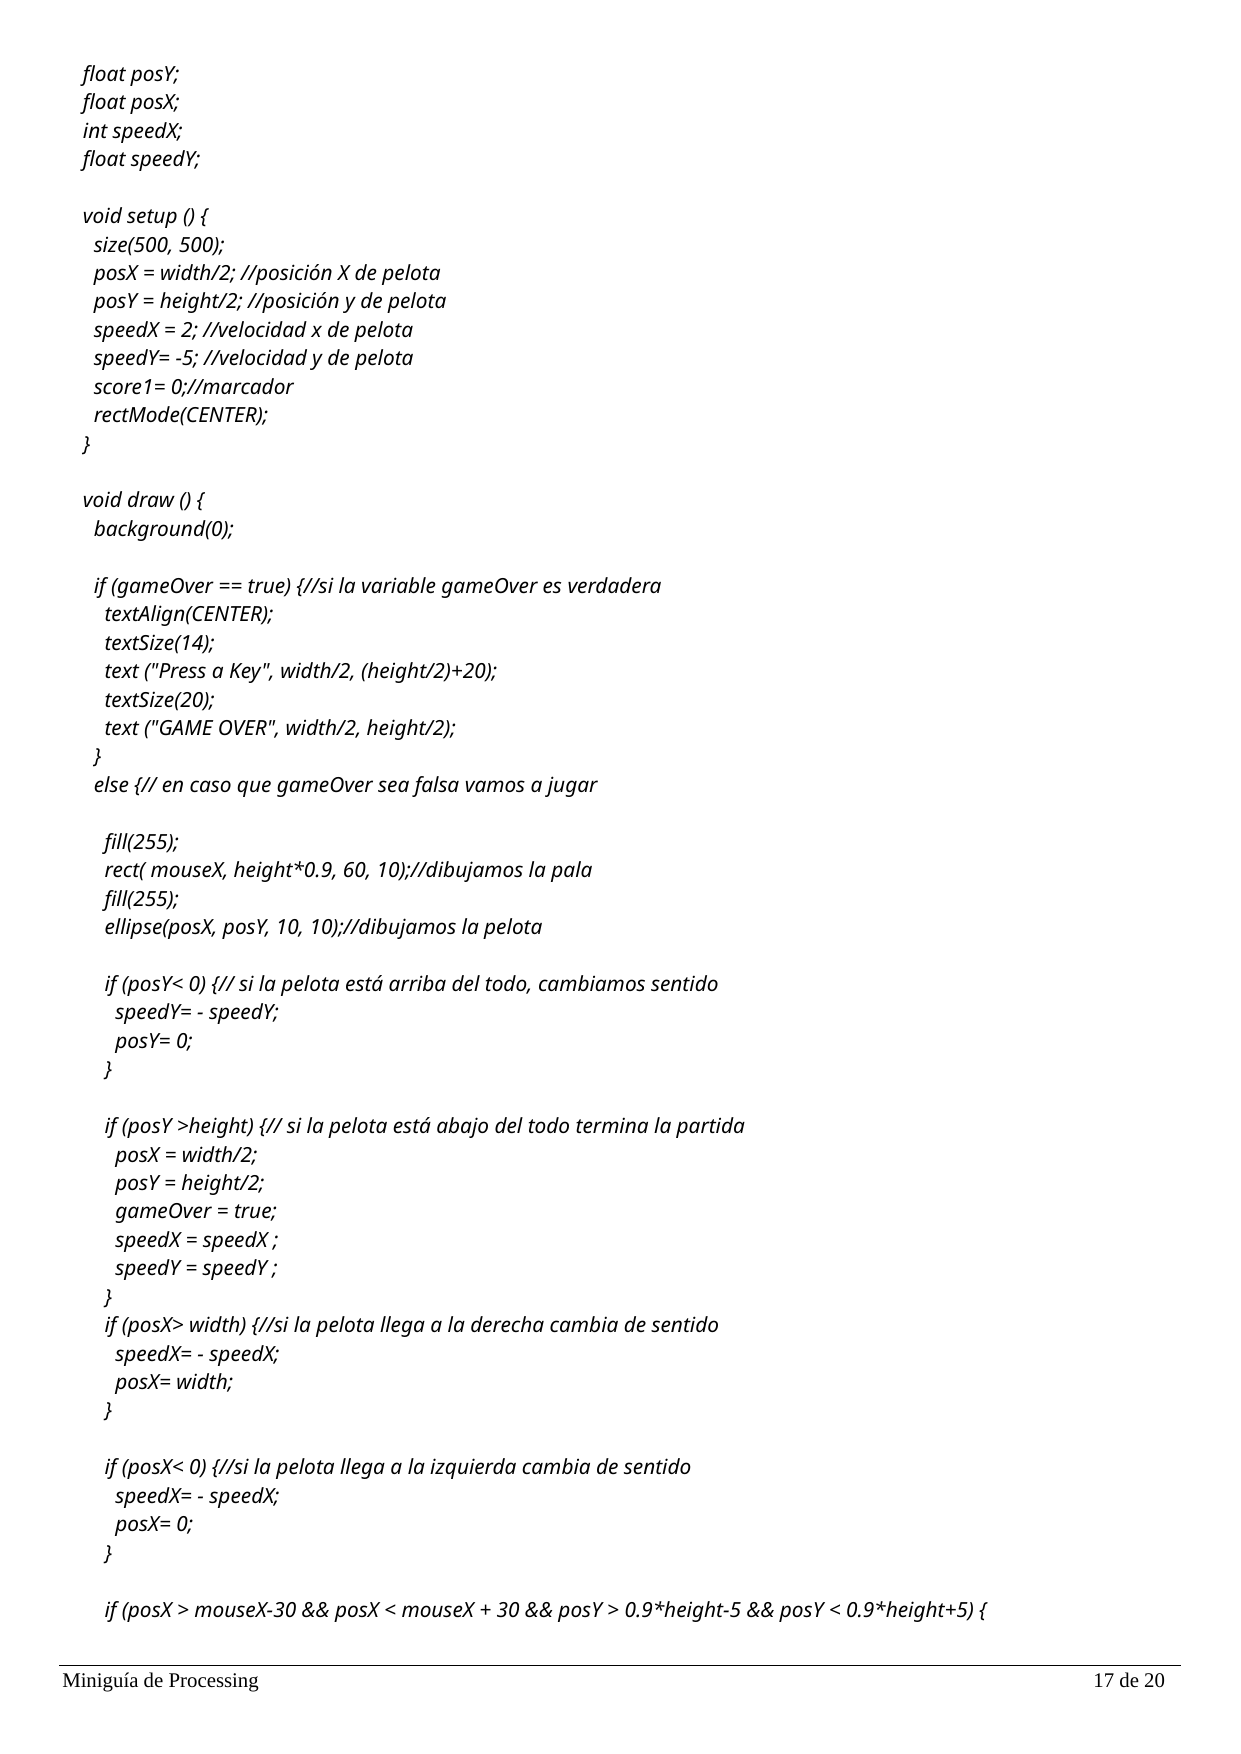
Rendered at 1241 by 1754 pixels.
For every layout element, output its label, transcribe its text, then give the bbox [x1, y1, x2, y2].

text if (posY< 0) {// si la pelota está arriba del todo, cambiamos sentido [59, 969, 1181, 997]
text if (posX > mouseX-30 && posX < mouseX + 30 && posY > 0.9*height-5 && posY < 0.9*height+5) { [59, 1595, 1181, 1623]
text background(0); [59, 514, 1181, 542]
text void draw () { [59, 486, 1181, 514]
text textSize(14); [59, 628, 1181, 656]
text speedY = speedY ; [59, 1253, 1181, 1282]
text size(500, 500); [59, 230, 1181, 258]
text posY= 0; [59, 1026, 1181, 1054]
text } [59, 429, 1181, 457]
text posX= 0; [59, 1509, 1181, 1538]
text if (gameOver == true) {//si la variable gameOver es verdadera [59, 571, 1181, 599]
text } [59, 742, 1181, 770]
text speedX = speedX ; [59, 1225, 1181, 1253]
text float speedY; [59, 144, 1181, 173]
text ellipse(posX, posY, 10, 10);//dibujamos la pelota [59, 912, 1181, 941]
text void setup () { [59, 201, 1181, 230]
text else {// en caso que gameOver sea falsa vamos a jugar [59, 770, 1181, 798]
text float posY; [59, 59, 1181, 87]
text speedY= -5; //velocidad y de pelota [59, 343, 1181, 372]
text } [59, 1538, 1181, 1566]
text textAlign(CENTER); [59, 599, 1181, 628]
text } [59, 1396, 1181, 1424]
text posX = width/2; [59, 1140, 1181, 1168]
text if (posX< 0) {//si la pelota llega a la izquierda cambia de sentido [59, 1452, 1181, 1481]
text score1= 0;//marcador [59, 372, 1181, 400]
text posX= width; [59, 1367, 1181, 1396]
text } [59, 1054, 1181, 1083]
text fill(255); [59, 827, 1181, 855]
text text ("Press a Key", width/2, (height/2)+20); [59, 656, 1181, 685]
text posY = height/2; //posición y de pelota [59, 287, 1181, 315]
text if (posX> width) {//si la pelota llega a la derecha cambia de sentido [59, 1310, 1181, 1339]
text if (posY >height) {// si la pelota está abajo del todo termina la partida [59, 1111, 1181, 1140]
text textSize(20); [59, 685, 1181, 713]
text fill(255); [59, 884, 1181, 912]
text rect( mouseX, height*0.9, 60, 10);//dibujamos la pala [59, 855, 1181, 884]
text speedX = 2; //velocidad x de pelota [59, 315, 1181, 343]
text posX = width/2; //posición X de pelota [59, 258, 1181, 287]
text text ("GAME OVER", width/2, height/2); [59, 713, 1181, 742]
text int speedX; [59, 116, 1181, 144]
text speedX= - speedX; [59, 1339, 1181, 1367]
text speedX= - speedX; [59, 1481, 1181, 1509]
text } [59, 1282, 1181, 1310]
text float posX; [59, 87, 1181, 116]
text gameOver = true; [59, 1197, 1181, 1225]
text posY = height/2; [59, 1168, 1181, 1197]
text rectMode(CENTER); [59, 400, 1181, 429]
text speedY= - speedY; [59, 997, 1181, 1026]
